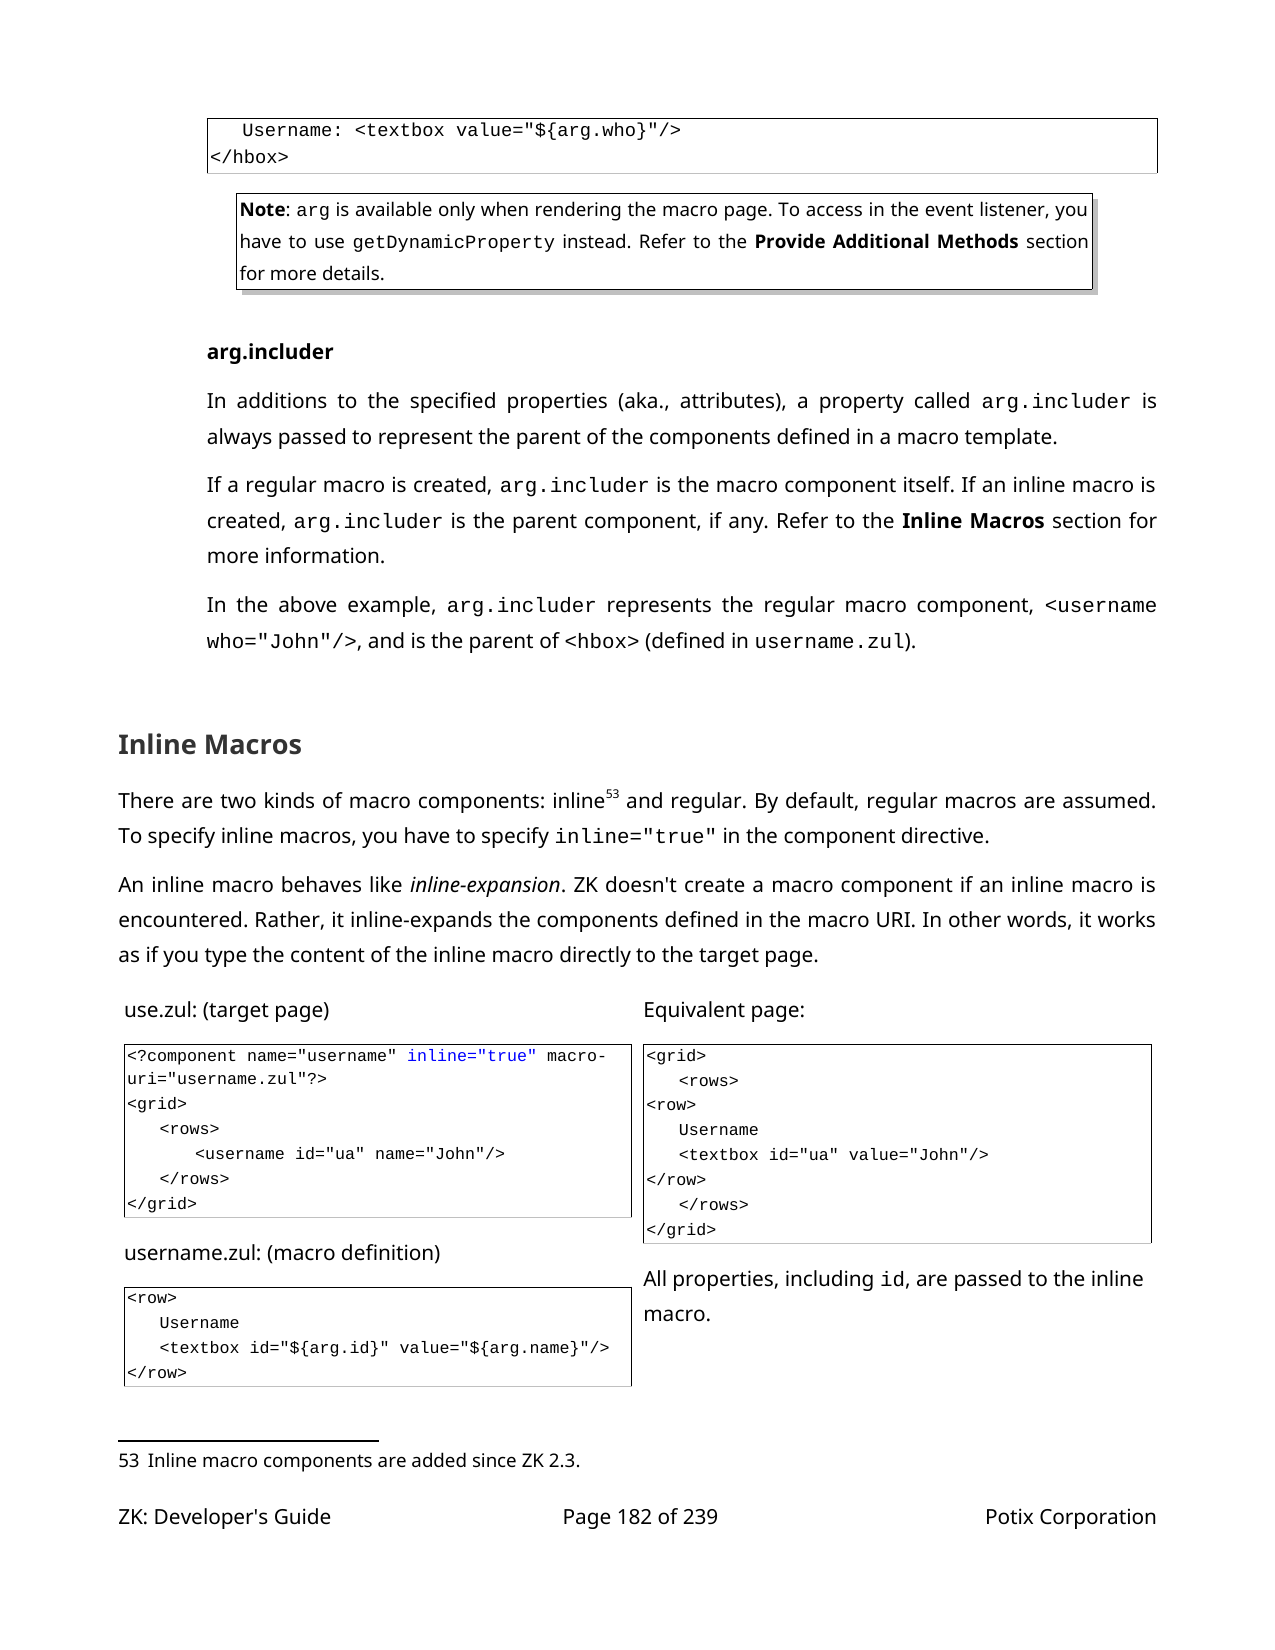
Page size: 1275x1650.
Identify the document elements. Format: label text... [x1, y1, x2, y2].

text In additions to the specified properties (aka., attributes), a property called arg.includer is always passed to represent the parent of the components defined in a macro template. [207, 386, 1157, 450]
subtitle Inline Macros [118, 725, 1157, 762]
table_header Equivalent page: <grid> <rows> <row> Username <textbox id="ua" value="John"/> </row> </rows> </grid> All properties, including id, are passed to the inline macro. [638, 990, 1157, 1392]
text Note: arg is available only when rendering the macro page. To access in the event listener, you have to use getDynamicProperty instead. Refer to the Provide Additional Methods section for more details. [237, 194, 1092, 289]
text Username: <textbox value="${arg.who}"/> [208, 119, 1157, 142]
text There are two kinds of macro components: inline and regular. By default, regular macros are assumed. To specify inline macros, you have to specify inline="true" in the component directive. [118, 786, 1157, 849]
subtitle arg.includer [207, 337, 1157, 366]
text Inline macro components are added since ZK 2.3. [118, 1447, 1157, 1473]
text If a regular macro is created, arg.includer is the macro component itself. If an inline macro is created, arg.includer is the parent component, if any. Refer to the Inline Macros section for more information. [207, 471, 1157, 570]
table_header use.zul: (target page) <?component name="username" inline="true" macro-uri="username.zul"?> <grid> <rows> <username id="ua" name="John"/> </rows> </grid> username.zul: (macro definition) <row> Username <textbox id="${arg.id}" value="${arg.name}"/> </row> [118, 990, 637, 1392]
text An inline macro behaves like inline-expansion. ZK doesn't create a macro component if an inline macro is encountered. Rather, it inline-expands the components defined in the macro URI. In other words, it works as if you type the content of the inline macro directly to the target page. [118, 870, 1157, 969]
text </hbox> [208, 145, 1157, 173]
text In the above example, arg.includer represents the regular macro component, <username who="John"/>, and is the parent of <hbox> (defined in username.zul). [207, 591, 1157, 654]
